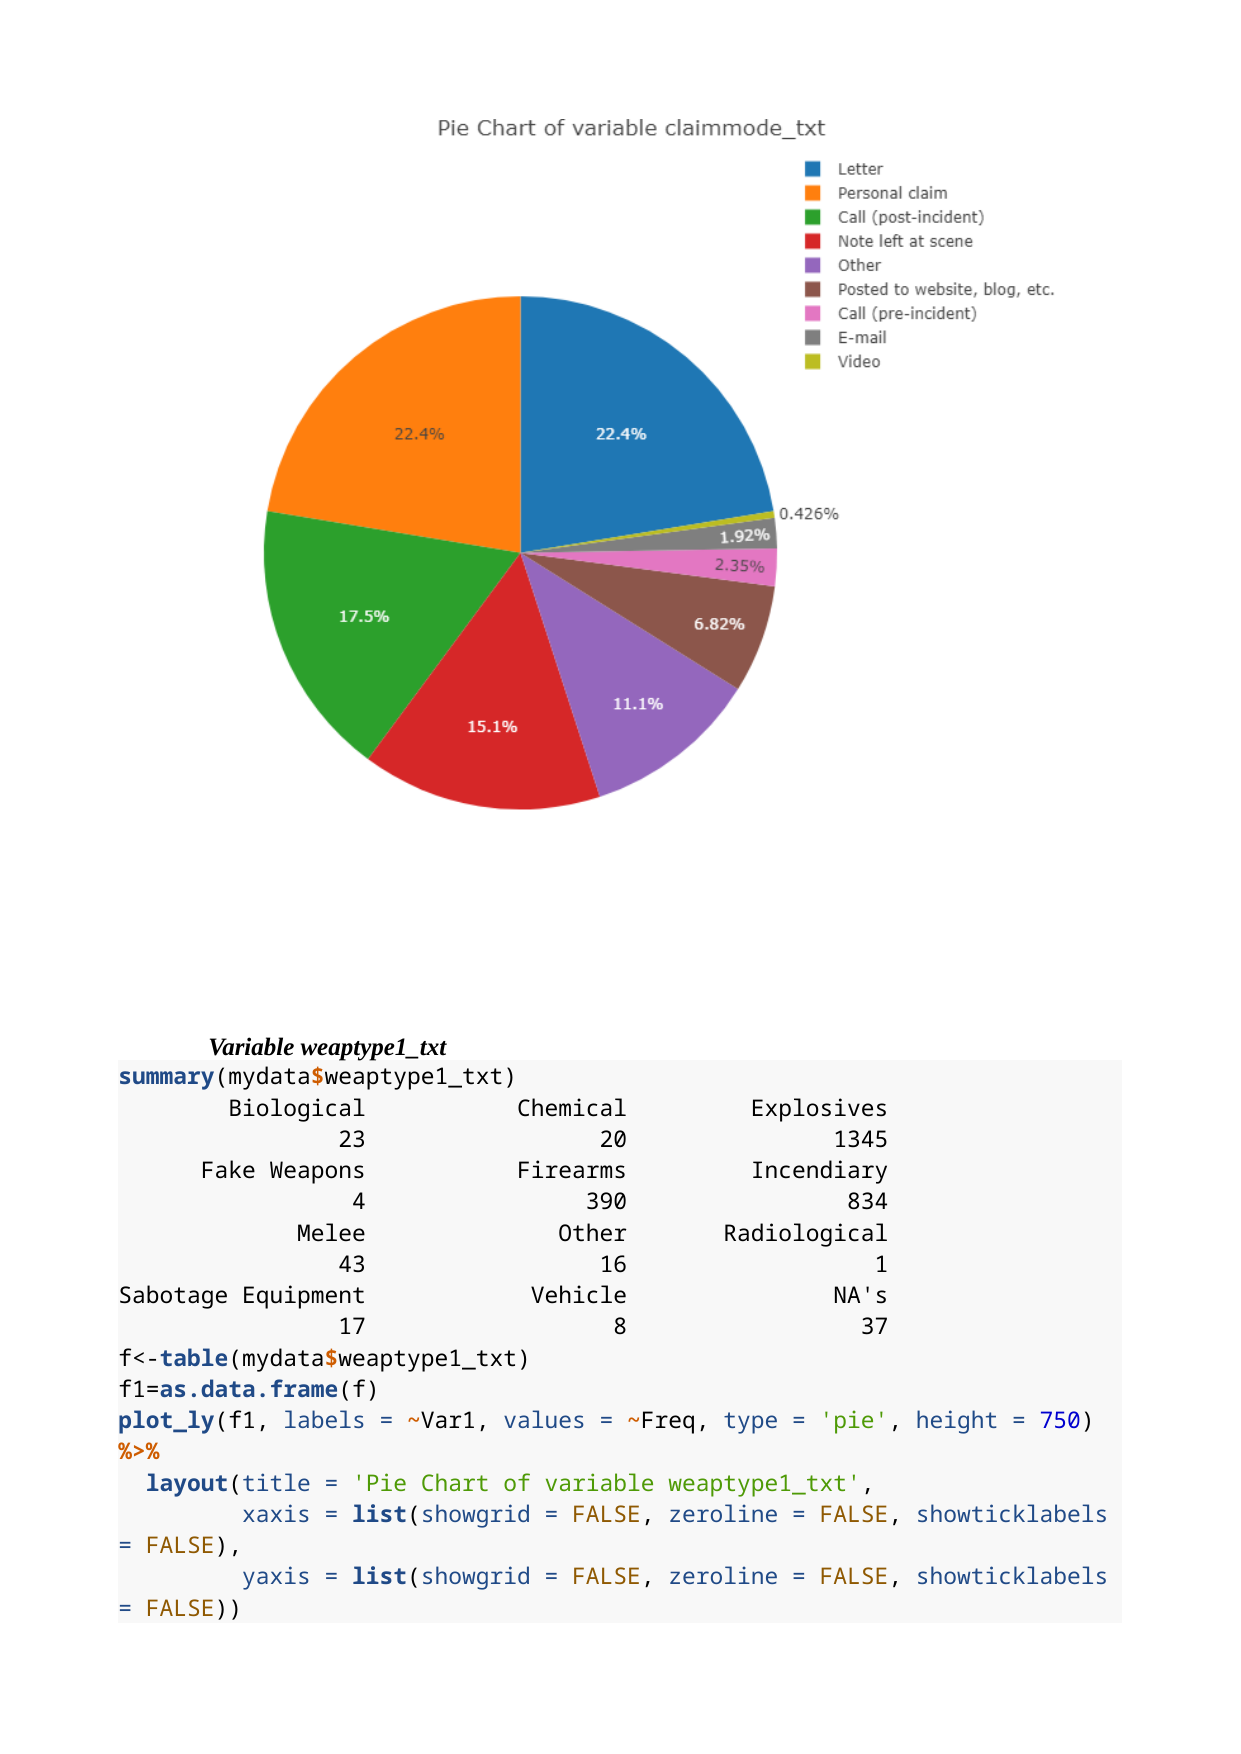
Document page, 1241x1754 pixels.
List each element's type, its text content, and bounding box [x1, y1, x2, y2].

text f<-table(mydata$weaptype1_txt) f1=as.data.frame(f) plot_ly(f1, labels = ~Var1, values = ~Freq, type = 'pie', height = 750) %>% layout(title = 'Pie Chart of variable weaptype1_txt', xaxis = list(showgrid = FALSE, zeroline = FALSE, showticklabels = FALSE), yaxis = list(showgrid = FALSE, zeroline = FALSE, showticklabels = FALSE)) [118, 1342, 1122, 1623]
subtitle Variable weaptype1_txt [118, 1032, 1122, 1060]
text Biological Chemical Explosives 23 20 1345 Fake Weapons Firearms Incendiary 4 390 834 Melee Other Radiological 43 16 1 Sabotage Equipment Vehicle NA's 17 8 37 [118, 1092, 1122, 1342]
text summary(mydata$weaptype1_txt) [118, 1060, 1122, 1092]
picture [188, 119, 1075, 1006]
table_header [119, 119, 188, 1006]
table_header [1075, 119, 1122, 1006]
